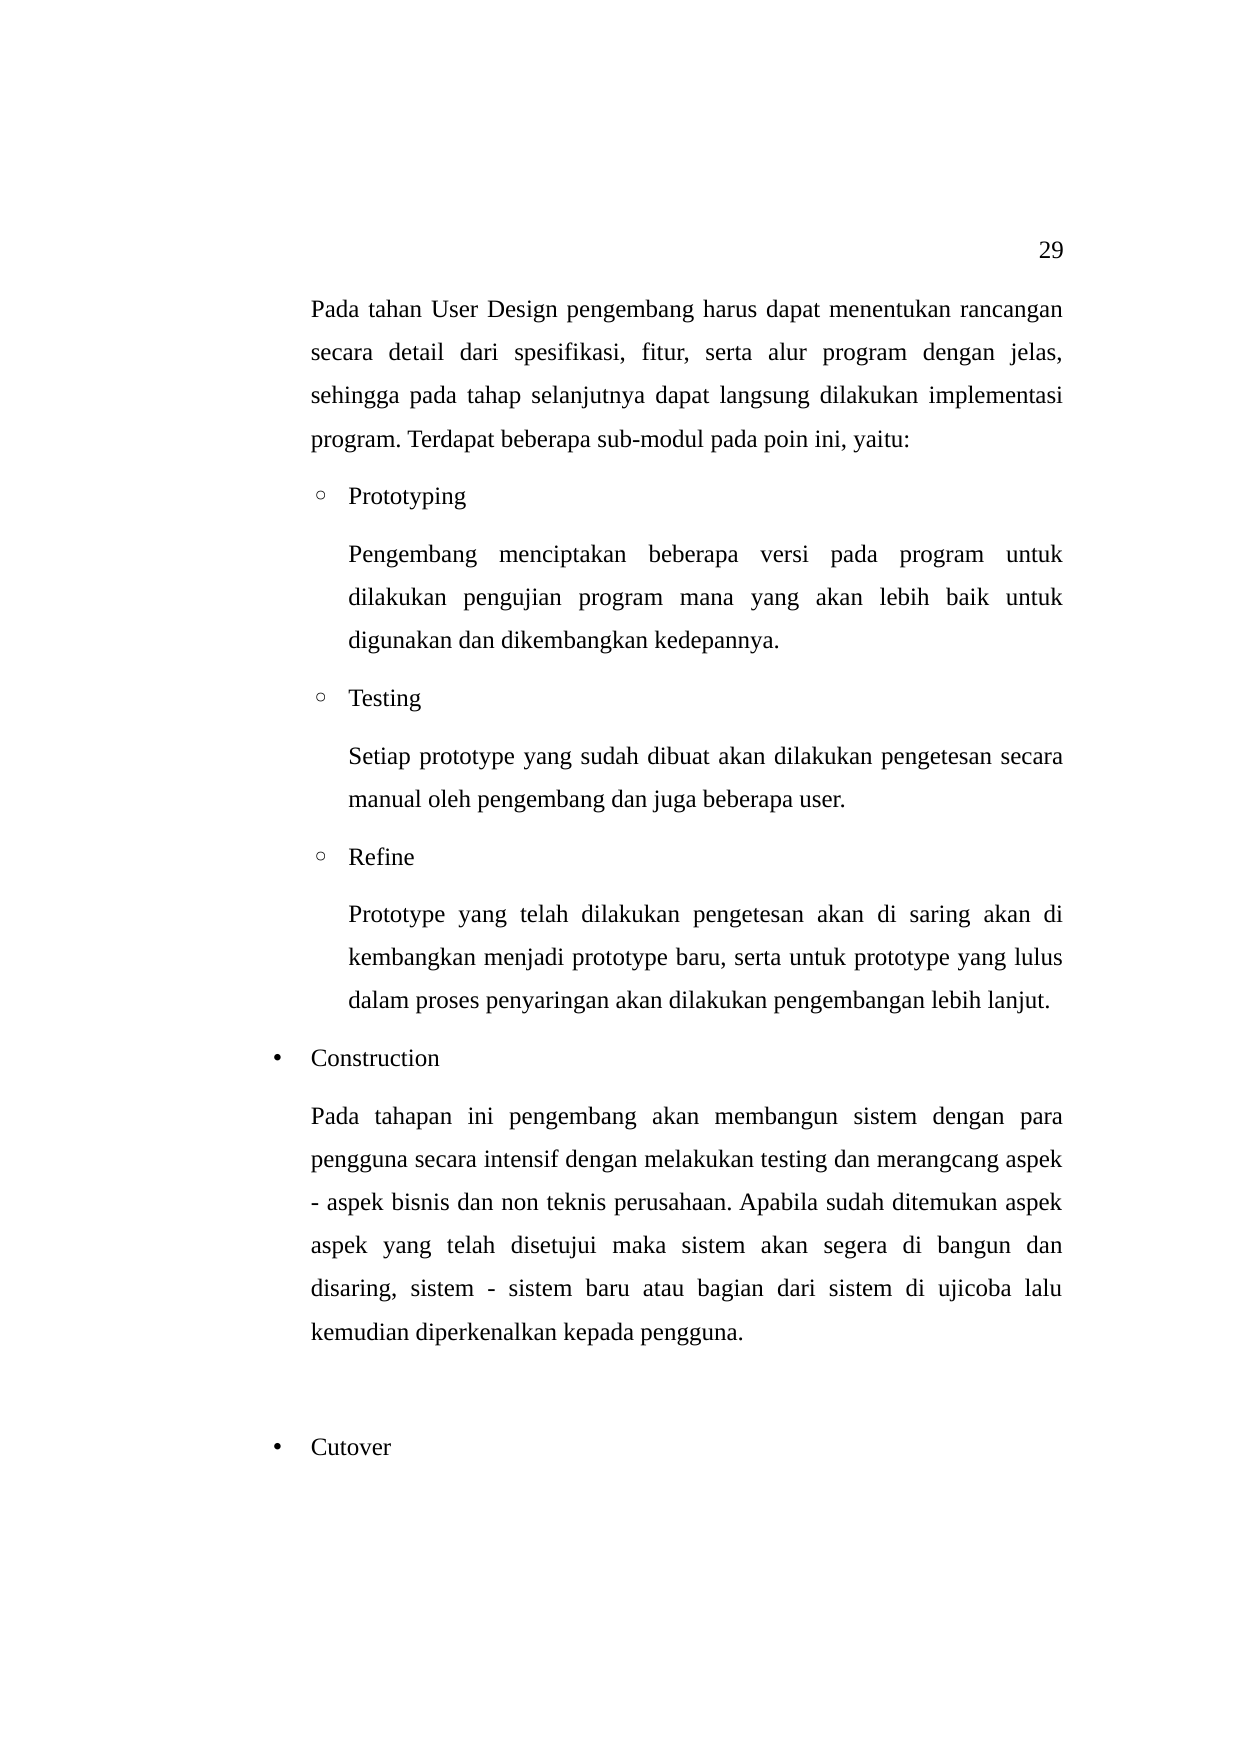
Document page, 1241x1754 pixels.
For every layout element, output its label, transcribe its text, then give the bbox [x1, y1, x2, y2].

list Prototype yang telah dilakukan pengetesan akan di saring akan di kembangkan menjadi prototype baru, serta untuk prototype yang lulus dalam proses penyaringan akan dilakukan pengembangan lebih lanjut. [311, 899, 1063, 1014]
list Cutover [273, 1432, 1063, 1461]
list Pengembang menciptakan beberapa versi pada program untuk dilakukan pengujian program mana yang akan lebih baik untuk digunakan dan dikembangkan kedepannya. [311, 539, 1063, 654]
list Construction [273, 1043, 1063, 1072]
list Testing [311, 683, 1063, 712]
list Pada tahan User Design pengembang harus dapat menentukan rancangan secara detail dari spesifikasi, fitur, serta alur program dengan jelas, sehingga pada tahap selanjutnya dapat langsung dilakukan implementasi program. Terdapat beberapa sub-modul pada poin ini, yaitu: [273, 294, 1063, 452]
list Setiap prototype yang sudah dibuat akan dilakukan pengetesan secara manual oleh pengembang dan juga beberapa user. [311, 741, 1063, 813]
list Refine [311, 842, 1063, 870]
list Pada tahapan ini pengembang akan membangun sistem dengan para pengguna secara intensif dengan melakukan testing dan merangcang aspek - aspek bisnis dan non teknis perusahaan. Apabila sudah ditemukan aspek aspek yang telah disetujui maka sistem akan segera di bangun dan disaring, sistem - sistem baru atau bagian dari sistem di ujicoba lalu kemudian diperkenalkan kepada pengguna. [273, 1101, 1063, 1345]
list Prototyping [311, 481, 1063, 510]
